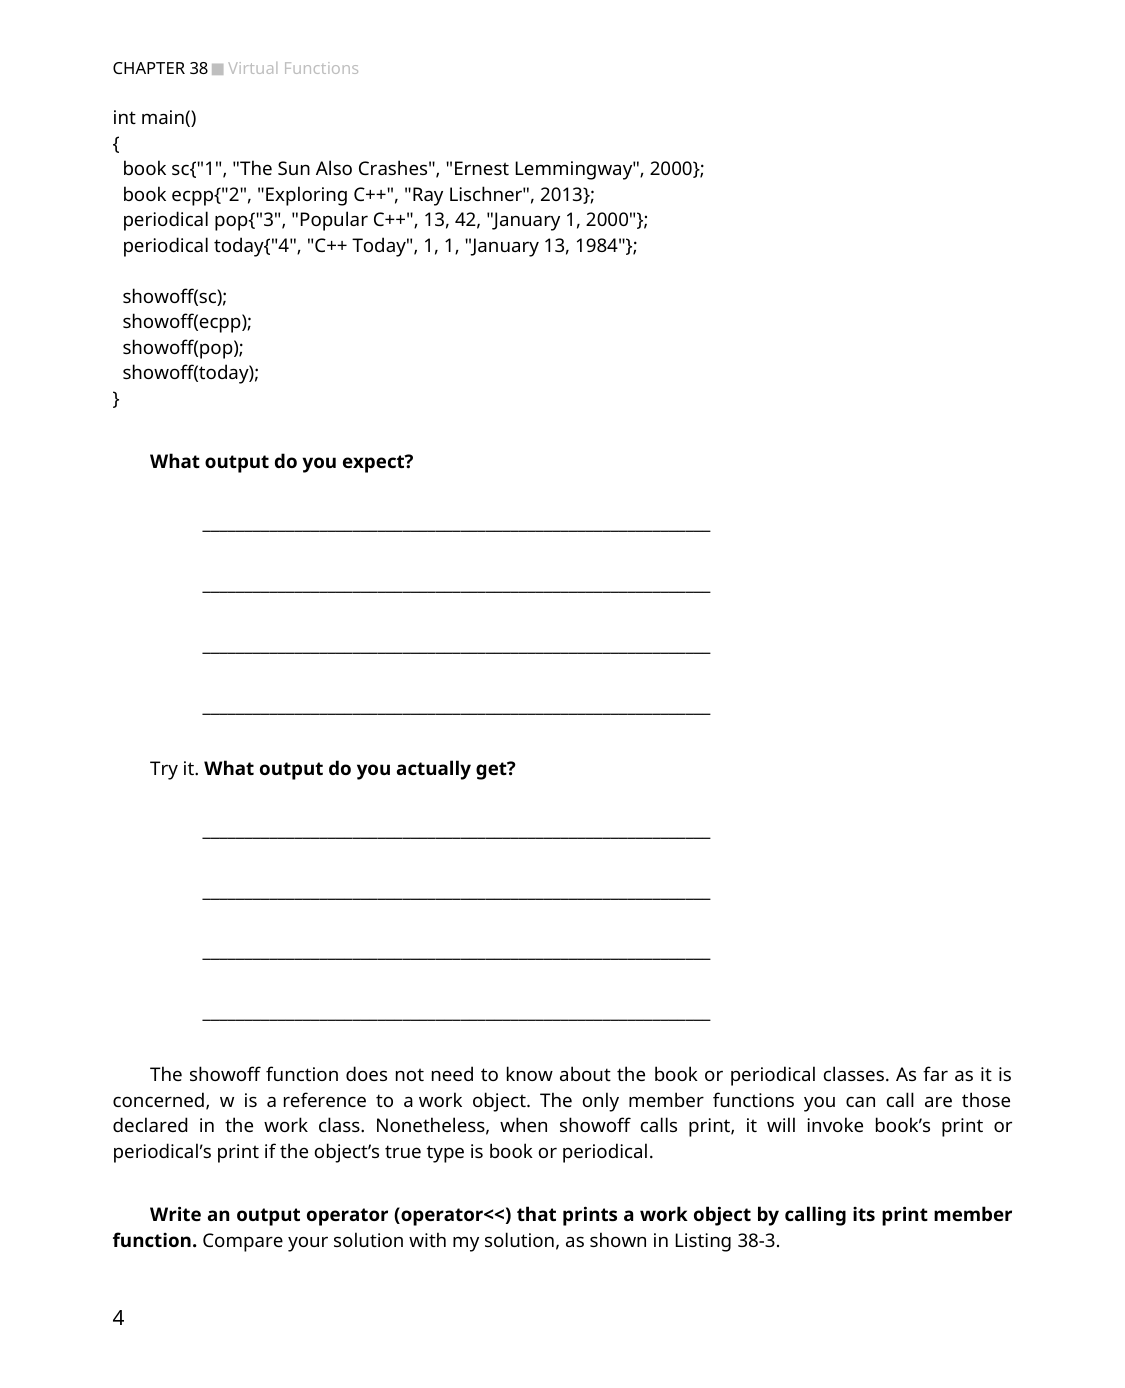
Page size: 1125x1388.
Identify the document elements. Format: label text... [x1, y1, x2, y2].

text showoff(pop); [112, 334, 1012, 360]
text showoff(ecpp); [112, 309, 1012, 334]
list _____________________________________________________________ [202, 692, 1012, 717]
text showoff(sc); [112, 283, 1012, 309]
text Try it. What output do you actually get? [112, 755, 1012, 781]
text periodical today{"4", "C++ Today", 1, 1, "January 13, 1984"}; [112, 232, 1012, 258]
text book ecpp{"2", "Exploring C++", "Ray Lischner", 2013}; [112, 181, 1012, 207]
list _____________________________________________________________ [202, 509, 1012, 535]
list _____________________________________________________________ [202, 999, 1012, 1024]
text int main() [112, 104, 1012, 130]
text The showoff function does not need to know about the book or periodical classes. As far as it is concerned, w is a reference to a work object. The only member functions you can call are those declared in the work class. Nonetheless, when showoff calls print, it will invoke book’s print or periodical’s print if the object’s true type is book or periodical. [112, 1062, 1012, 1164]
text periodical pop{"3", "Popular C++", 13, 42, "January 1, 2000"}; [112, 207, 1012, 232]
text Write an output operator (operator<<) that prints a work object by calling its print member function. Compare your solution with my solution, as shown in Listing 38-3. [112, 1201, 1012, 1252]
list _____________________________________________________________ [202, 816, 1012, 841]
list _____________________________________________________________ [202, 631, 1012, 657]
list _____________________________________________________________ [202, 938, 1012, 963]
list _____________________________________________________________ [202, 877, 1012, 902]
text What output do you expect? [112, 448, 1012, 474]
text { [112, 130, 1012, 156]
list _____________________________________________________________ [202, 570, 1012, 596]
text showoff(today); [112, 360, 1012, 385]
text } [112, 385, 1012, 411]
text book sc{"1", "The Sun Also Crashes", "Ernest Lemmingway", 2000}; [112, 156, 1012, 181]
